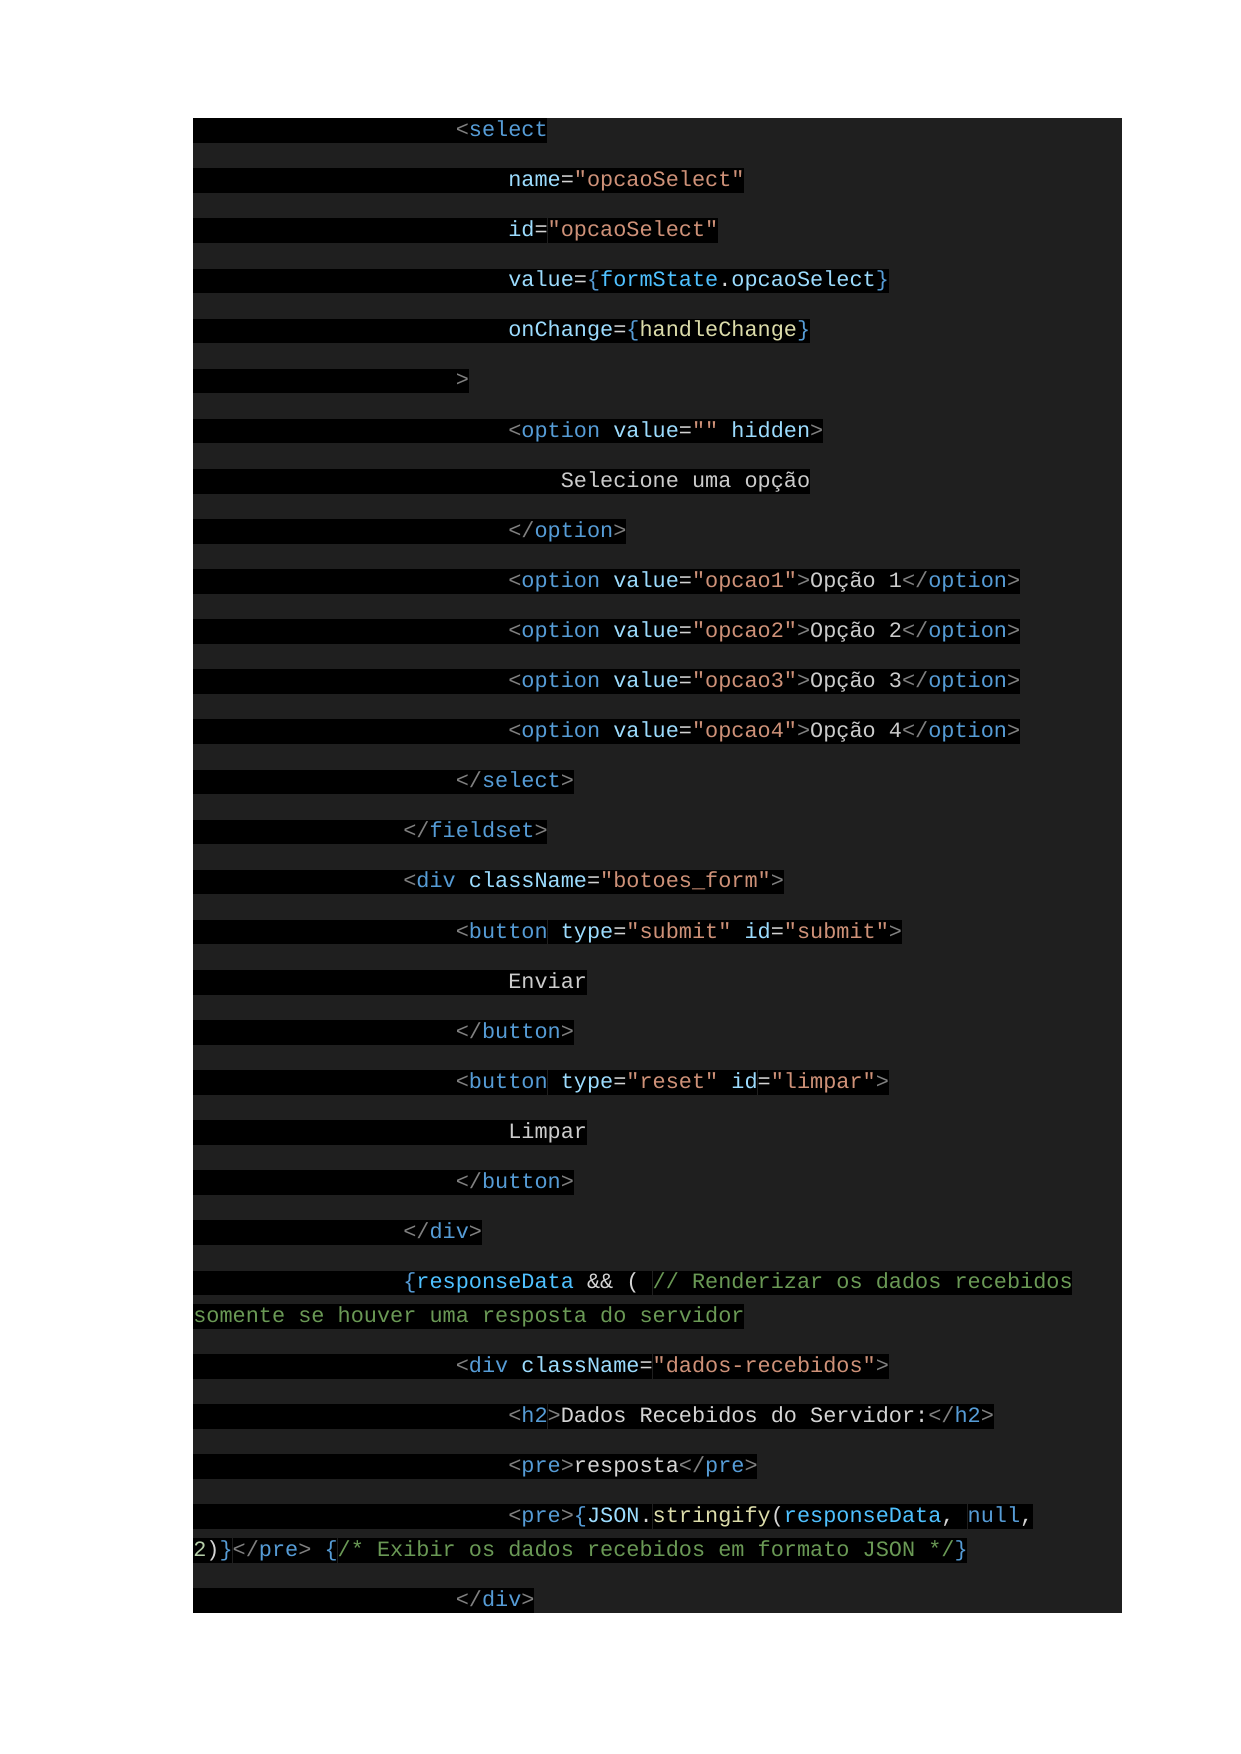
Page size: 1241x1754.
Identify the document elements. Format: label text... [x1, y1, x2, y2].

text <button type="submit" id="submit"> [193, 920, 1122, 944]
text > [193, 369, 1122, 393]
text Selecione uma opção [193, 469, 1122, 494]
text </select> [193, 769, 1122, 794]
text <option value="opcao1">Opção 1</option> [193, 569, 1122, 594]
text <select [193, 118, 1122, 143]
text Limpar [193, 1120, 1122, 1145]
text </button> [193, 1020, 1122, 1045]
text <option value="opcao2">Opção 2</option> [193, 619, 1122, 644]
text name="opcaoSelect" [193, 168, 1122, 193]
text </button> [193, 1170, 1122, 1195]
text <option value="opcao4">Opção 4</option> [193, 719, 1122, 744]
text <button type="reset" id="limpar"> [193, 1070, 1122, 1095]
text onChange={handleChange} [193, 318, 1122, 343]
text {responseData && ( // Renderizar os dados recebidos somente se houver uma resposta do servidor [193, 1271, 1122, 1329]
text <pre>resposta</pre> [193, 1454, 1122, 1479]
text </fieldset> [193, 819, 1122, 844]
text <div className="dados-recebidos"> [193, 1354, 1122, 1379]
text </div> [193, 1220, 1122, 1245]
text Enviar [193, 970, 1122, 995]
text <h2>Dados Recebidos do Servidor:</h2> [193, 1404, 1122, 1429]
text <option value="opcao3">Opção 3</option> [193, 669, 1122, 694]
text </option> [193, 519, 1122, 544]
text value={formState.opcaoSelect} [193, 268, 1122, 293]
text <div className="botoes_form"> [193, 870, 1122, 894]
text </div> [193, 1588, 1122, 1613]
text id="opcaoSelect" [193, 218, 1122, 243]
text <option value="" hidden> [193, 419, 1122, 443]
text <pre>{JSON.stringify(responseData, null, 2)}</pre> {/* Exibir os dados recebidos em formato JSON */} [193, 1504, 1122, 1563]
